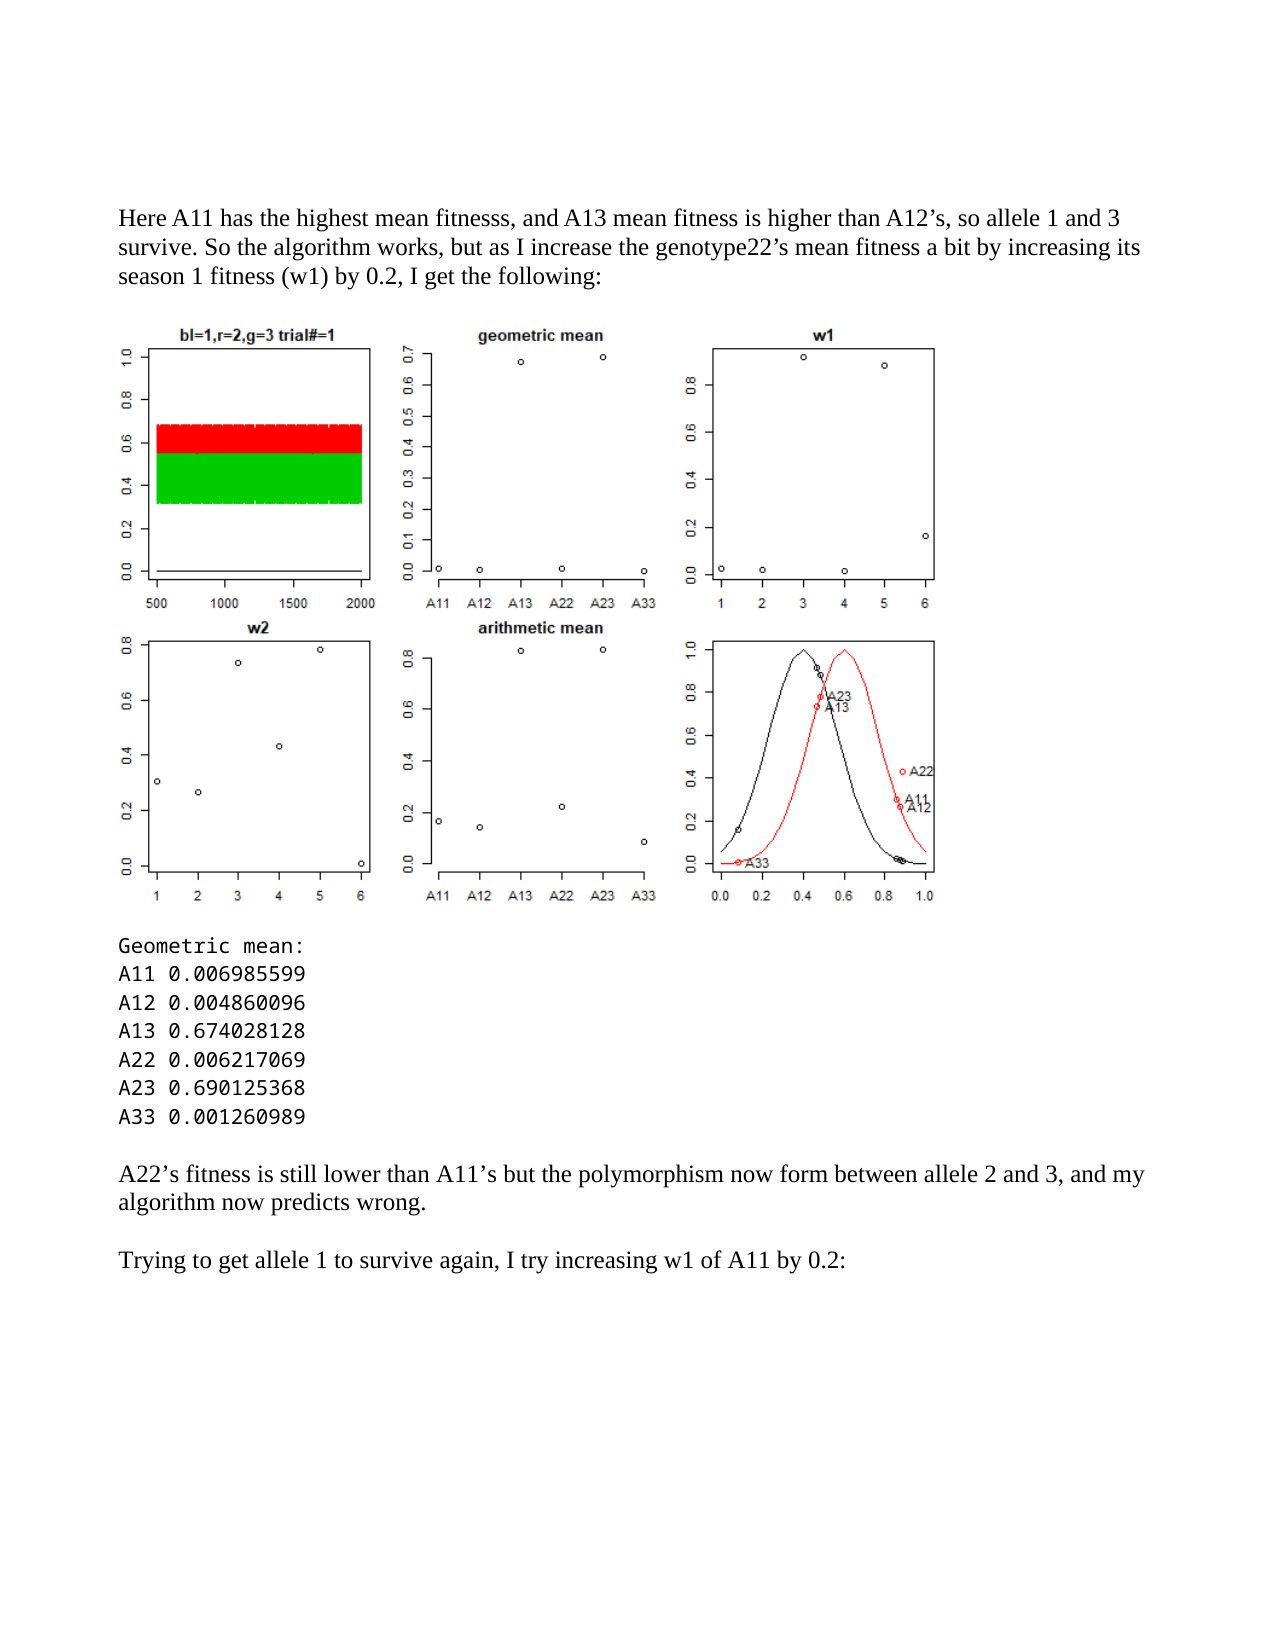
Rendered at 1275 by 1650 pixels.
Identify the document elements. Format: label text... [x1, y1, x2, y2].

text A22 0.006217069 [118, 1045, 1157, 1073]
text A33 0.001260989 [118, 1102, 1157, 1130]
text A23 0.690125368 [118, 1073, 1157, 1102]
text Geometric mean: [118, 931, 1157, 959]
text Trying to get allele 1 to survive again, I try increasing w1 of A11 by 0.2: [118, 1245, 1157, 1274]
text A13 0.674028128 [118, 1016, 1157, 1045]
text A11 0.006985599 [118, 959, 1157, 988]
text Here A11 has the highest mean fitnesss, and A13 mean fitness is higher than A12’s, so allele 1 and 3 survive. So the algorithm works, but as I increase the genotype22’s mean fitness a bit by increasing its season 1 fitness (w1) by 0.2, I get the following: [118, 203, 1157, 290]
text A12 0.004860096 [118, 988, 1157, 1016]
text A22’s fitness is still lower than A11’s but the polymorphism now form between allele 2 and 3, and my algorithm now predicts wrong. [118, 1159, 1157, 1216]
